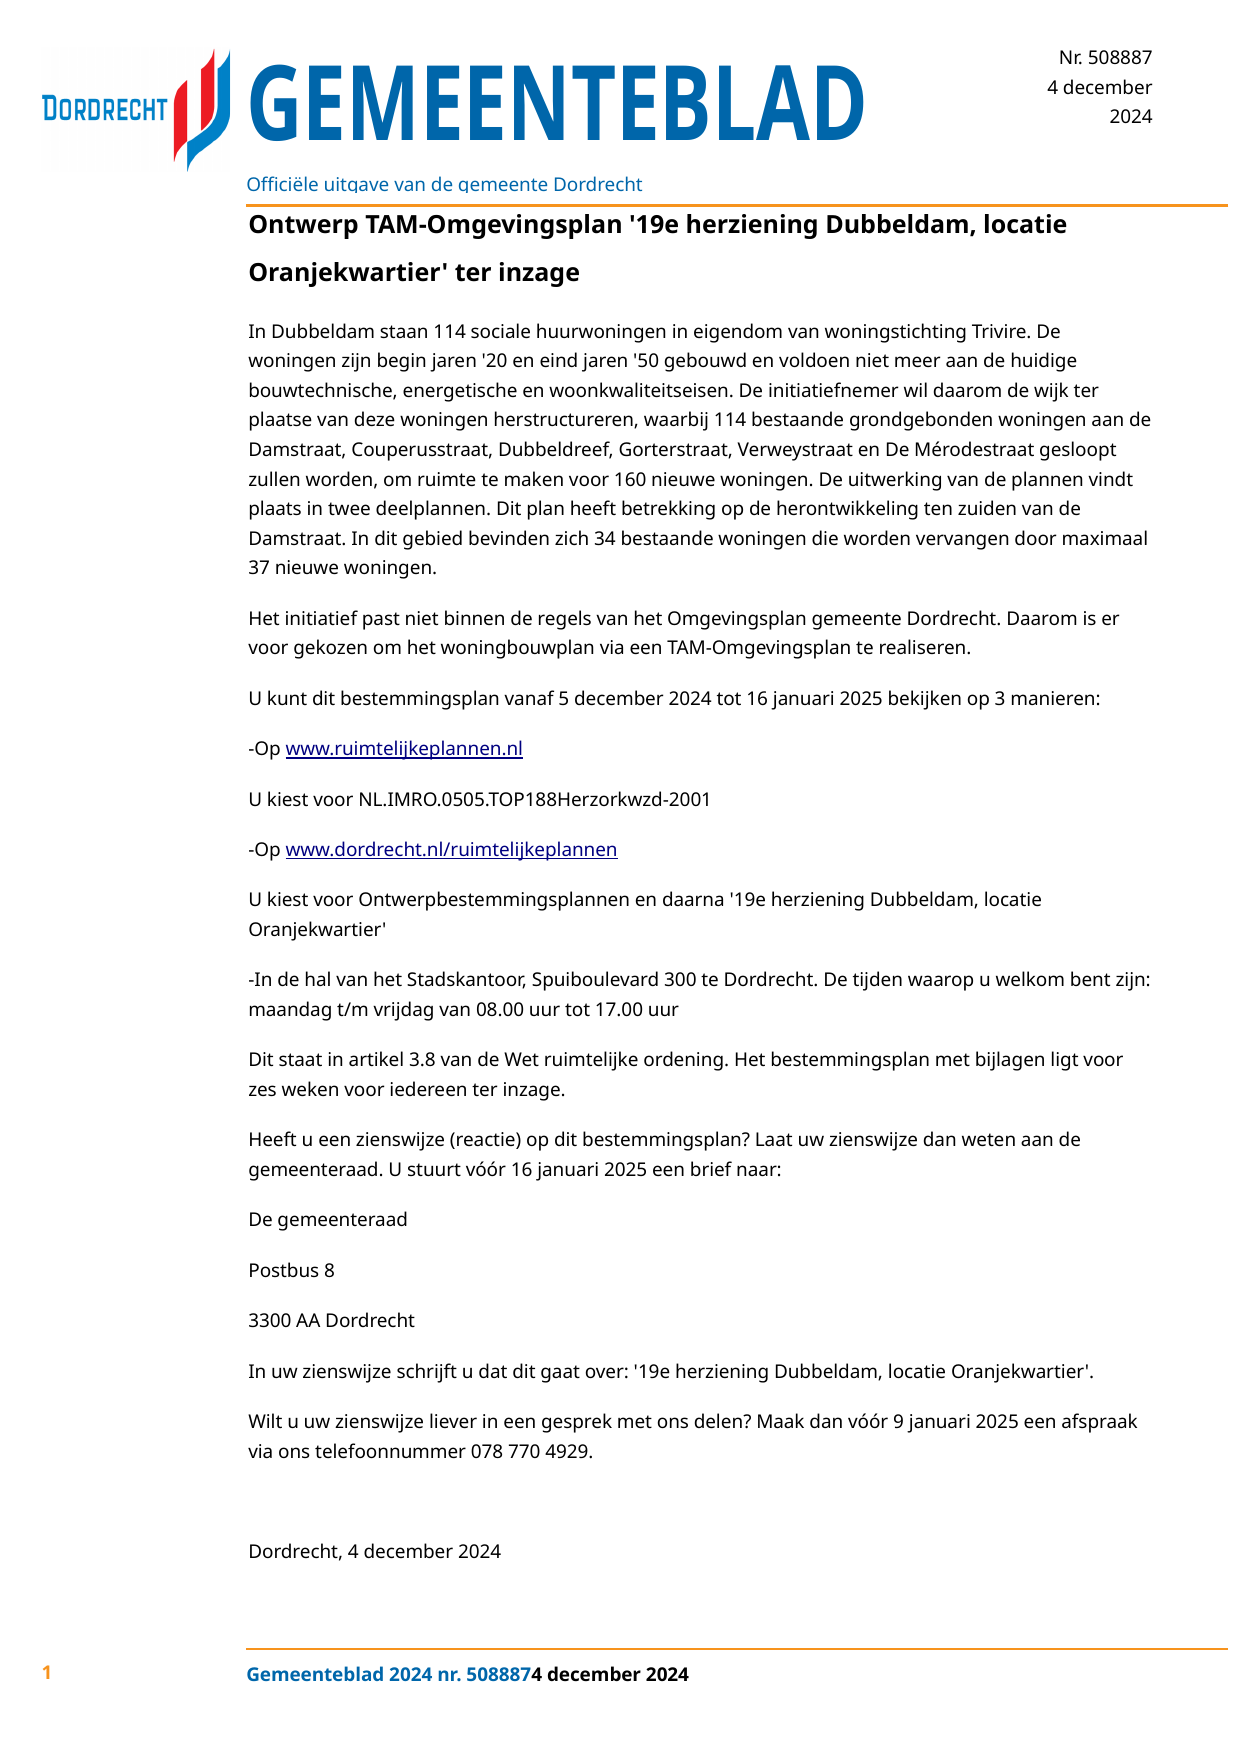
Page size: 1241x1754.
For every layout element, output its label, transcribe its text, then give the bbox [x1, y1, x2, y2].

text Ontwerp TAM-Omgevingsplan '19e herziening Dubbeldam, locatie Oranjekwartier' ter inzage [248, 207, 1152, 288]
text -In de hal van het Stadskantoor, Spuiboulevard 300 te Dordrecht. De tijden waarop u welkom bent zijn: maandag t/m vrijdag van 08.00 uur tot 17.00 uur [248, 967, 1152, 1022]
text Dordrecht, 4 december 2024 [248, 1539, 1152, 1564]
text -Op www.dordrecht.nl/ruimtelijkeplannen [248, 836, 1152, 862]
text 3300 AA Dordrecht [248, 1307, 1152, 1333]
text U kunt dit bestemmingsplan vanaf 5 december 2024 tot 16 januari 2025 bekijken op 3 manieren: [248, 685, 1152, 711]
picture [41, 47, 231, 172]
text U kiest voor NL.IMRO.0505.TOP188Herzorkwzd-2001 [248, 786, 1152, 812]
text In uw zienswijze schrijft u dat dit gaat over: '19e herziening Dubbeldam, locatie Oranjekwartier'. [248, 1358, 1152, 1384]
text Postbus 8 [248, 1257, 1152, 1283]
text Dit staat in artikel 3.8 van de Wet ruimtelijke ordening. Het bestemmingsplan met bijlagen ligt voor zes weken voor iedereen ter inzage. [248, 1047, 1152, 1102]
text Het initiatief past niet binnen de regels van het Omgevingsplan gemeente Dordrecht. Daarom is er voor gekozen om het woningbouwplan via een TAM-Omgevingsplan te realiseren. [248, 605, 1152, 660]
text U kiest voor Ontwerpbestemmingsplannen en daarna '19e herziening Dubbeldam, locatie Oranjekwartier' [248, 887, 1152, 942]
text In Dubbeldam staan 114 sociale huurwoningen in eigendom van woningstichting Trivire. De woningen zijn begin jaren '20 en eind jaren '50 gebouwd en voldoen niet meer aan de huidige bouwtechnische, energetische en woonkwaliteitseisen. De initiatiefnemer wil daarom de wijk ter plaatse van deze woningen herstructureren, waarbij 114 bestaande grondgebonden woningen aan de Damstraat, Couperusstraat, Dubbeldreef, Gorterstraat, Verweystraat en De Mérodestraat gesloopt zullen worden, om ruimte te maken voor 160 nieuwe woningen. De uitwerking van de plannen vindt plaats in twee deelplannen. Dit plan heeft betrekking op de herontwikkeling ten zuiden van de Damstraat. In dit gebied bevinden zich 34 bestaande woningen die worden vervangen door maximaal 37 nieuwe woningen. [248, 318, 1152, 580]
text -Op www.ruimtelijkeplannen.nl [248, 735, 1152, 761]
text Heeft u een zienswijze (reactie) op dit bestemmingsplan? Laat uw zienswijze dan weten aan de gemeenteraad. U stuurt vóór 16 januari 2025 een brief naar: [248, 1127, 1152, 1182]
text De gemeenteraad [248, 1207, 1152, 1232]
text Wilt u uw zienswijze liever in een gesprek met ons delen? Maak dan vóór 9 januari 2025 een afspraak via ons telefoonnummer 078 770 4929. [248, 1408, 1152, 1464]
